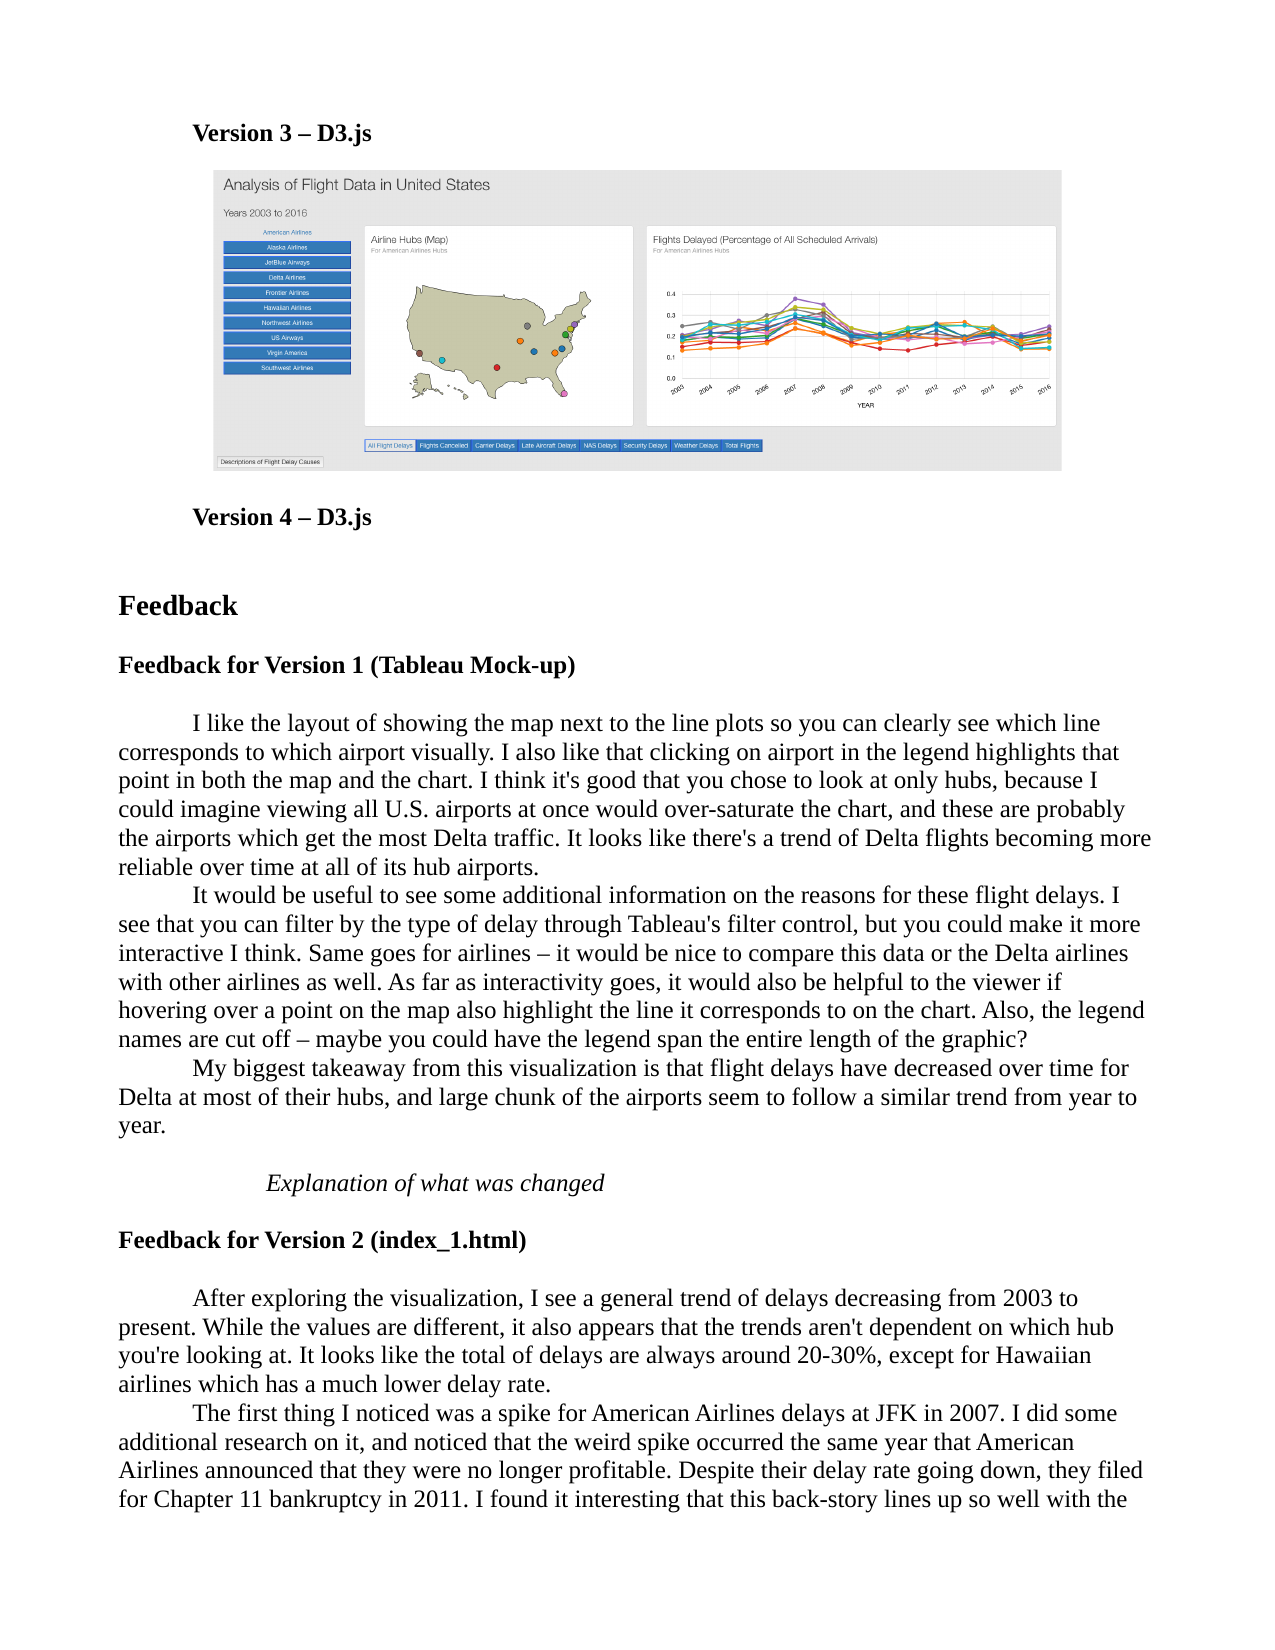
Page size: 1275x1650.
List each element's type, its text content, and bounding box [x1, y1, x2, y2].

picture [213, 170, 1062, 471]
text Feedback for Version 2 (index_1.html) [118, 1225, 1157, 1254]
text Feedback [118, 588, 1157, 622]
text Explanation of what was changed [118, 1168, 1157, 1197]
text Feedback for Version 1 (Tableau Mock-up) [118, 650, 1157, 679]
text I like the layout of showing the map next to the line plots so you can clearly see which line corresponds to which airport visually. I also like that clicking on airport in the legend highlights that point in both the map and the chart. I think it's good that you chose to look at only hubs, because I could imagine viewing all U.S. airports at once would over-saturate the chart, and these are probably the airports which get the most Delta traffic. It looks like there's a trend of Delta flights becoming more reliable over time at all of its hub airports. [118, 708, 1157, 880]
text The first thing I noticed was a spike for American Airlines delays at JFK in 2007. I did some additional research on it, and noticed that the weird spike occurred the same year that American Airlines announced that they were no longer profitable. Despite their delay rate going down, they filed for Chapter 11 bankruptcy in 2011. I found it interesting that this back-story lines up so well with the [118, 1398, 1157, 1513]
text Version 3 – D3.js [118, 118, 1157, 147]
text Version 4 – D3.js [118, 502, 1157, 531]
text After exploring the visualization, I see a general trend of delays decreasing from 2003 to present. While the values are different, it also appears that the trends aren't dependent on which hub you're looking at. It looks like the total of delays are always around 20-30%, except for Hawaiian airlines which has a much lower delay rate. [118, 1283, 1157, 1398]
text It would be useful to see some additional information on the reasons for these flight delays. I see that you can filter by the type of delay through Tableau's filter control, but you could make it more interactive I think. Same goes for airlines – it would be nice to compare this data or the Delta airlines with other airlines as well. As far as interactivity goes, it would also be helpful to the viewer if hovering over a point on the map also highlight the line it corresponds to on the chart. Also, the legend names are cut off – maybe you could have the legend span the entire length of the graphic? [118, 880, 1157, 1053]
text My biggest takeaway from this visualization is that flight delays have decreased over time for Delta at most of their hubs, and large chunk of the airports seem to follow a similar trend from year to year. [118, 1053, 1157, 1139]
